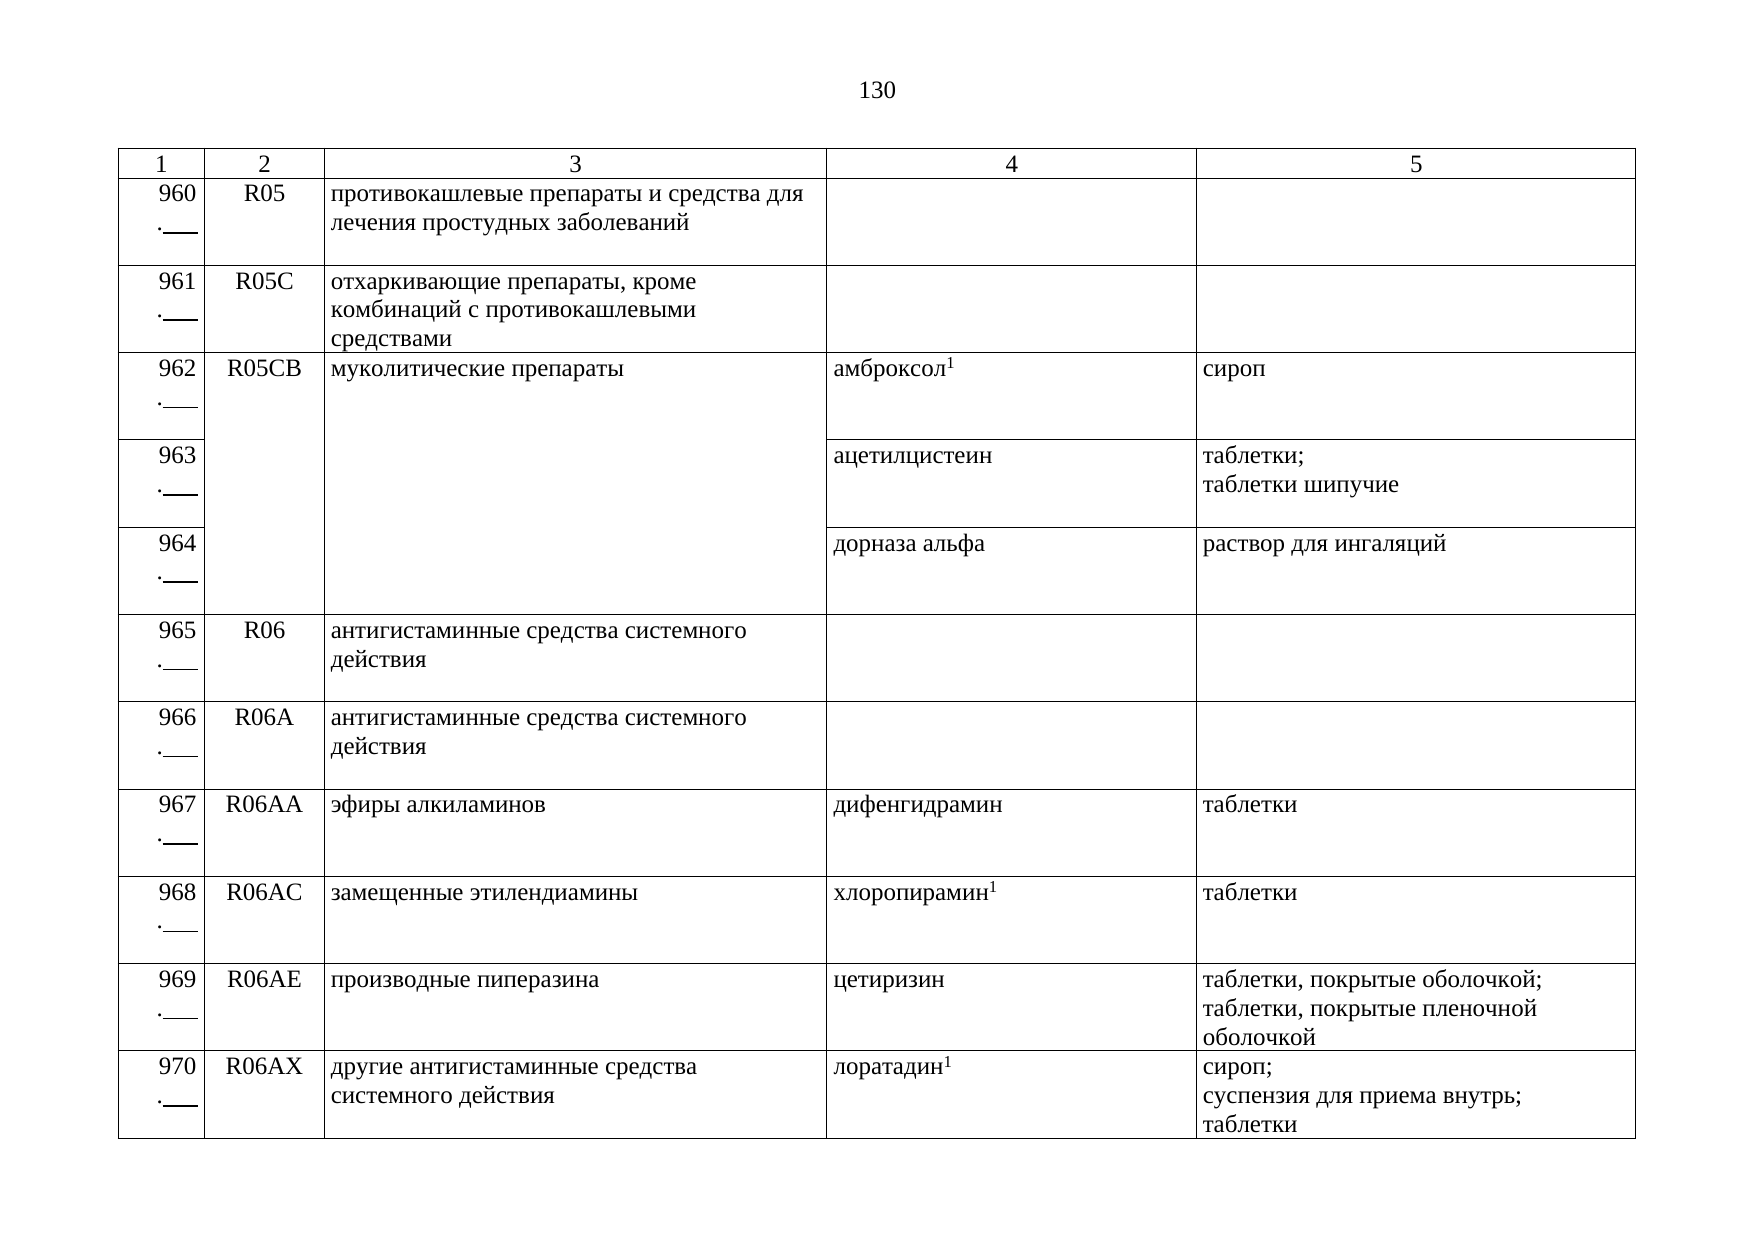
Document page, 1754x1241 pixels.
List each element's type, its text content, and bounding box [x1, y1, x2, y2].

table_cell [119, 1051, 204, 1138]
table_header 4 [827, 149, 1196, 177]
table_cell амброксол1 [827, 353, 1196, 439]
table_cell R06AE [205, 964, 324, 1050]
table_cell таблетки [1197, 877, 1635, 963]
table_cell антигистаминные средства системного действия [325, 702, 826, 788]
table_cell [827, 702, 1196, 788]
table_header 2 [205, 149, 324, 177]
table_cell цетиризин [827, 964, 1196, 1050]
table_cell [1197, 266, 1635, 352]
table_cell таблетки; таблетки шипучие [1197, 440, 1635, 527]
table_cell [119, 702, 204, 788]
table_cell раствор для ингаляций [1197, 528, 1635, 614]
table_cell [1197, 702, 1635, 788]
table_cell [119, 440, 204, 527]
table_cell ацетилцистеин [827, 440, 1196, 527]
table_cell сироп; суспензия для приема внутрь; таблетки [1197, 1051, 1635, 1138]
table_header 3 [325, 149, 826, 177]
table_header 1 [119, 149, 204, 177]
table_cell [119, 877, 204, 963]
table_cell эфиры алкиламинов [325, 790, 826, 876]
table_cell [827, 179, 1196, 265]
table_cell [119, 179, 204, 265]
table_cell R06 [205, 615, 324, 701]
table_cell R06AА [205, 790, 324, 876]
table_cell противокашлевые препараты и средства для лечения простудных заболеваний [325, 179, 826, 265]
table_cell [1197, 179, 1635, 265]
table_cell [119, 790, 204, 876]
table_cell R06A [205, 702, 324, 788]
table_cell другие антигистаминные средства системного действия [325, 1051, 826, 1138]
table_cell [119, 528, 204, 614]
table_cell [1197, 615, 1635, 701]
table_cell замещенные этилендиамины [325, 877, 826, 963]
table_cell [827, 615, 1196, 701]
table_cell R05 [205, 179, 324, 265]
table_cell таблетки [1197, 790, 1635, 876]
table_cell муколитические препараты [325, 353, 826, 614]
table_cell [119, 615, 204, 701]
table_cell хлоропирамин1 [827, 877, 1196, 963]
table_cell дорназа альфа [827, 528, 1196, 614]
table_cell лоратадин1 [827, 1051, 1196, 1138]
table_cell [119, 964, 204, 1050]
table_cell R05C [205, 266, 324, 352]
table_cell отхаркивающие препараты, кроме комбинаций с противокашлевыми средствами [325, 266, 826, 352]
table_cell [119, 266, 204, 352]
table_cell сироп [1197, 353, 1635, 439]
table_cell антигистаминные средства системного действия [325, 615, 826, 701]
table_cell R06AС [205, 877, 324, 963]
table_cell R05CB [205, 353, 324, 614]
table_cell [827, 266, 1196, 352]
table_cell [119, 353, 204, 439]
table_cell дифенгидрамин [827, 790, 1196, 876]
table_header 5 [1197, 149, 1635, 177]
table_cell таблетки, покрытые оболочкой; таблетки, покрытые пленочной оболочкой [1197, 964, 1635, 1050]
table_cell R06AX [205, 1051, 324, 1138]
table_cell производные пиперазина [325, 964, 826, 1050]
